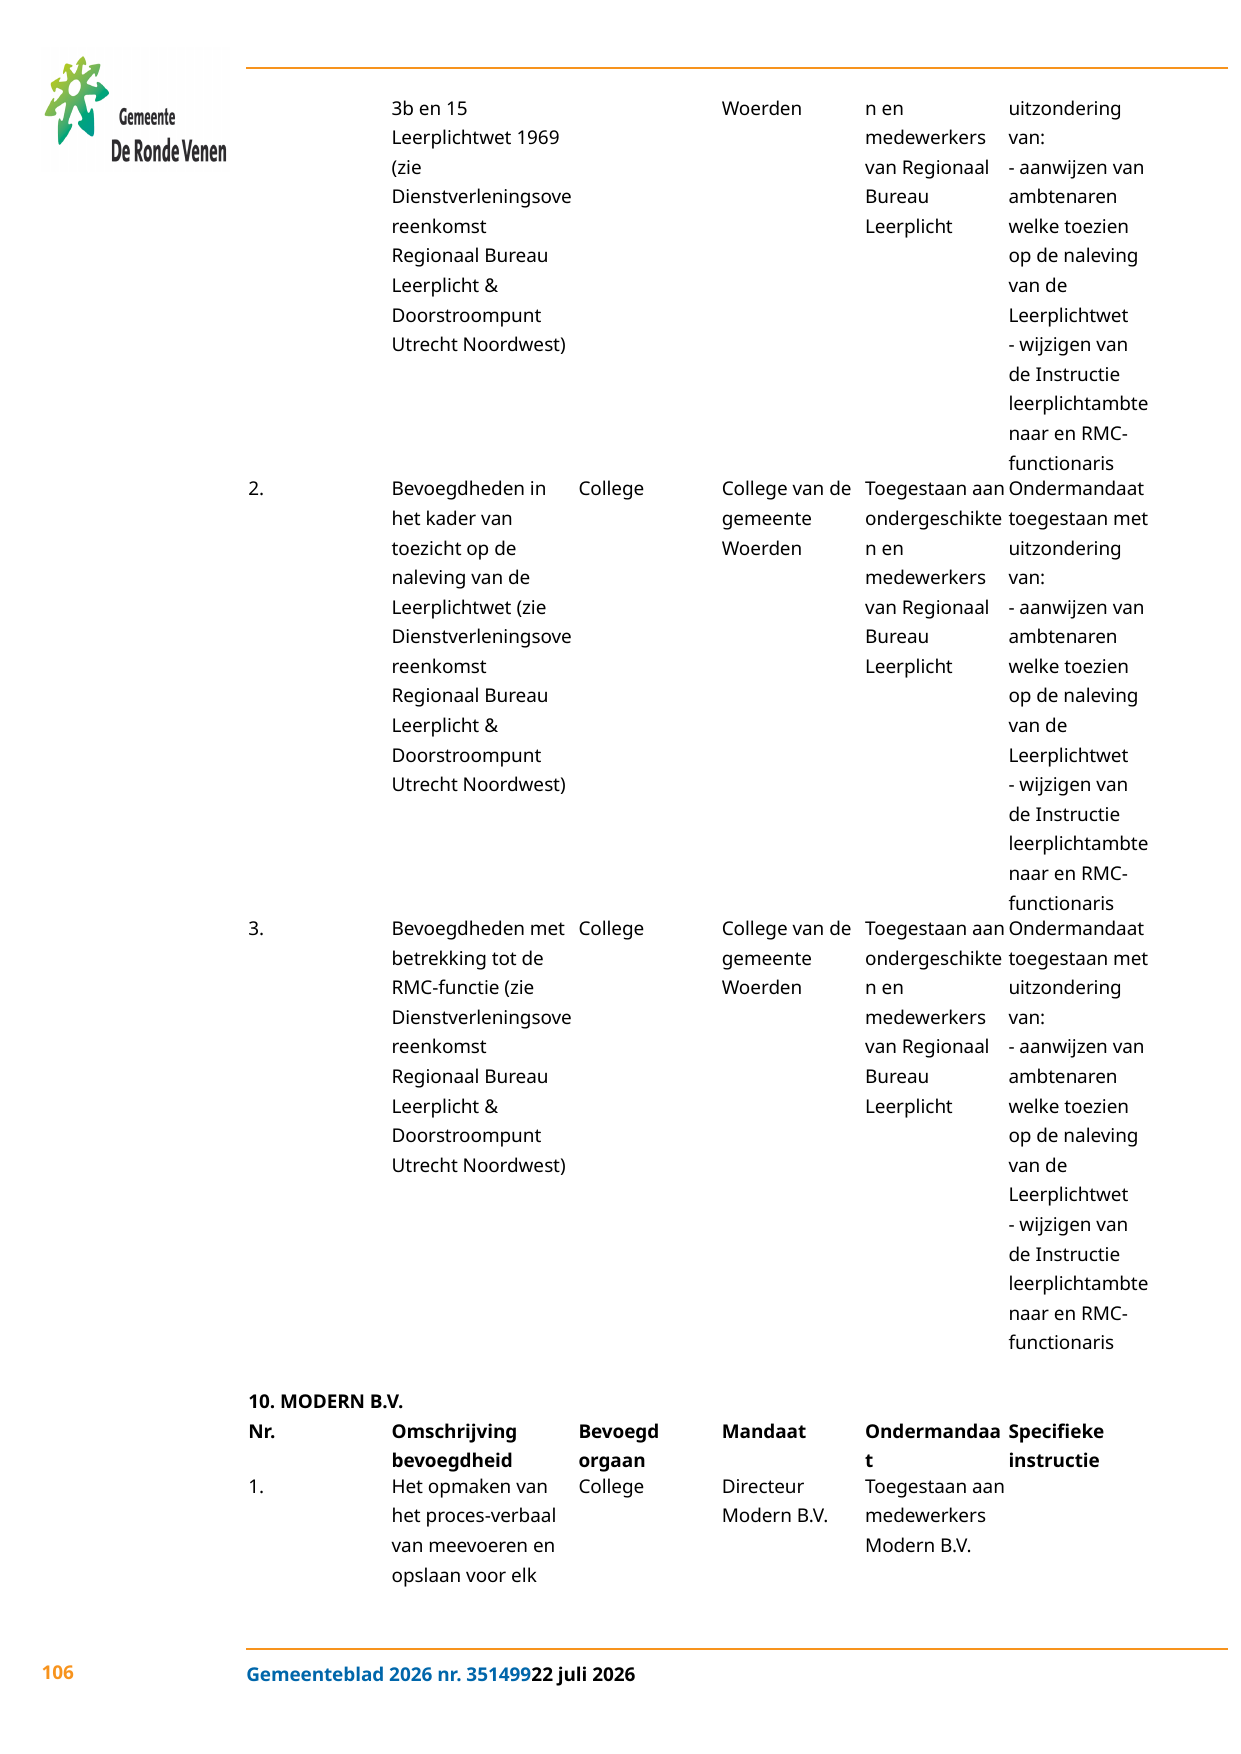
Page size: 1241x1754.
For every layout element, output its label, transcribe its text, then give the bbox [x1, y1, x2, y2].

table_header Specifieke instructie [1008, 1418, 1152, 1473]
table_cell uitzondering van: - aanwijzen van ambtenaren welke toezien op de naleving van de Leerplichtwet - wijzigen van de Instructie leerplichtambtenaar en RMC-functionaris [1008, 95, 1152, 476]
text 10. MODERN B.V. [248, 1388, 1152, 1414]
table_cell Bevoegdheden in het kader van toezicht op de naleving van de Leerplichtwet (zie Dienstverleningsovereenkomst Regionaal Bureau Leerplicht & Doorstroompunt Utrecht Noordwest) [391, 476, 578, 915]
table_cell College van de gemeente Woerden [722, 476, 865, 915]
table_header Omschrijving bevoegdheid [391, 1418, 578, 1473]
table_header Mandaat [722, 1418, 865, 1473]
table_cell Toegestaan aan ondergeschikten en medewerkers van Regionaal Bureau Leerplicht [865, 476, 1008, 915]
table_header Nr. [248, 1418, 391, 1473]
table_cell Het opmaken van het proces-verbaal van meevoeren en opslaan voor elk [391, 1473, 578, 1588]
picture [41, 47, 231, 172]
table_cell [248, 95, 391, 476]
table_cell 3. [248, 915, 391, 1355]
table_cell [1008, 1473, 1152, 1588]
table_cell Toegestaan aan medewerkers Modern B.V. [865, 1473, 1008, 1588]
table_header Ondermandaat [865, 1418, 1008, 1473]
table_cell College van de gemeente Woerden [722, 915, 865, 1355]
table_cell [578, 95, 722, 476]
table_cell Ondermandaat toegestaan met uitzondering van: - aanwijzen van ambtenaren welke toezien op de naleving van de Leerplichtwet - wijzigen van de Instructie leerplichtambtenaar en RMC-functionaris [1008, 476, 1152, 915]
table_cell Toegestaan aan ondergeschikten en medewerkers van Regionaal Bureau Leerplicht [865, 915, 1008, 1355]
table_cell College [578, 915, 722, 1355]
table_header Bevoegd orgaan [578, 1418, 722, 1473]
table_cell College [578, 1473, 722, 1588]
table_cell 2. [248, 476, 391, 915]
table_cell n en medewerkers van Regionaal Bureau Leerplicht [865, 95, 1008, 476]
table_cell College [578, 476, 722, 915]
table_cell Directeur Modern B.V. [722, 1473, 865, 1588]
table_cell Ondermandaat toegestaan met uitzondering van: - aanwijzen van ambtenaren welke toezien op de naleving van de Leerplichtwet - wijzigen van de Instructie leerplichtambtenaar en RMC-functionaris [1008, 915, 1152, 1355]
table_cell Woerden [722, 95, 865, 476]
table_cell 1. [248, 1473, 391, 1588]
table_cell 3b en 15 Leerplichtwet 1969 (zie Dienstverleningsovereenkomst Regionaal Bureau Leerplicht & Doorstroompunt Utrecht Noordwest) [391, 95, 578, 476]
table_cell Bevoegdheden met betrekking tot de RMC-functie (zie Dienstverleningsovereenkomst Regionaal Bureau Leerplicht & Doorstroompunt Utrecht Noordwest) [391, 915, 578, 1355]
